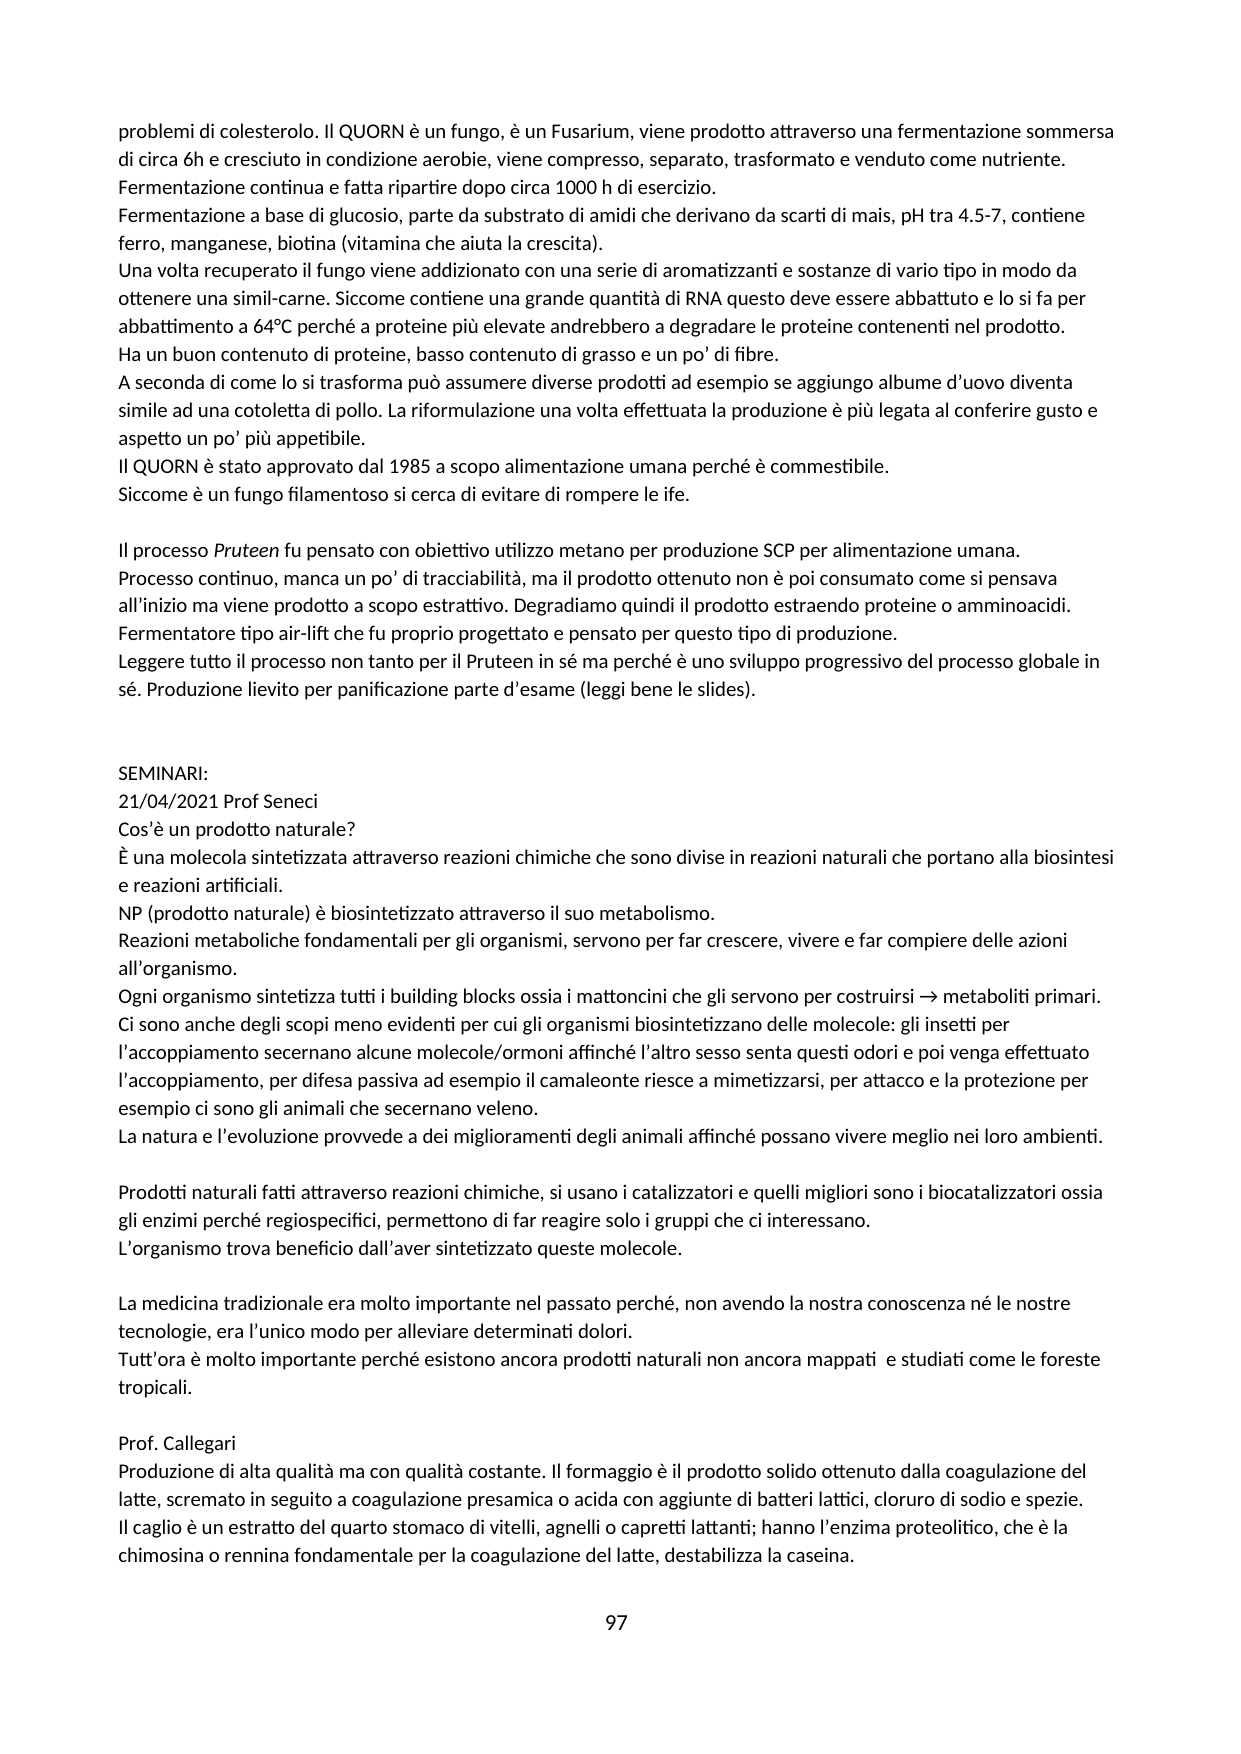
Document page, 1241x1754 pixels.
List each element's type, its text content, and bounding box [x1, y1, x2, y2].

text Fermentazione continua e fatta ripartire dopo circa 1000 h di esercizio. [118, 174, 1124, 199]
text Produzione di alta qualità ma con qualità costante. Il formaggio è il prodotto solido ottenuto dalla coagulazione del latte, scremato in seguito a coagulazione presamica o acida con aggiunte di batteri lattici, cloruro di sodio e spezie. Il caglio è un estratto del quarto stomaco di vitelli, agnelli o capretti lattanti; hanno l’enzima proteolitico, che è la chimosina o rennina fondamentale per la coagulazione del latte, destabilizza la caseina. [118, 1458, 1124, 1567]
text Fermentazione a base di glucosio, parte da substrato di amidi che derivano da scarti di mais, pH tra 4.5-7, contiene ferro, manganese, biotina (vitamina che aiuta la crescita). Una volta recuperato il fungo viene addizionato con una serie di aromatizzanti e sostanze di vario tipo in modo da ottenere una simil-carne. Siccome contiene una grande quantità di RNA questo deve essere abbattuto e lo si fa per abbattimento a 64°C perché a proteine più elevate andrebbero a degradare le proteine contenenti nel prodotto. Ha un buon contenuto di proteine, basso contenuto di grasso e un po’ di fibre. A seconda di come lo si trasforma può assumere diverse prodotti ad esempio se aggiungo albume d’uovo diventa simile ad una cotoletta di pollo. La riformulazione una volta effettuata la produzione è più legata al conferire gusto e aspetto un po’ più appetibile. Il QUORN è stato approvato dal 1985 a scopo alimentazione umana perché è commestibile. Siccome è un fungo filamentoso si cerca di evitare di rompere le ife. Il processo Pruteen fu pensato con obiettivo utilizzo metano per produzione SCP per alimentazione umana. Processo continuo, manca un po’ di tracciabilità, ma il prodotto ottenuto non è poi consumato come si pensava all’inizio ma viene prodotto a scopo estrattivo. Degradiamo quindi il prodotto estraendo proteine o amminoacidi. Fermentatore tipo air-lift che fu proprio progettato e pensato per questo tipo di produzione. Leggere tutto il processo non tanto per il Pruteen in sé ma perché è uno sviluppo progressivo del processo globale in sé. Produzione lievito per panificazione parte d’esame (leggi bene le slides). [118, 202, 1124, 702]
text problemi di colesterolo. Il QUORN è un fungo, è un Fusarium, viene prodotto attraverso una fermentazione sommersa di circa 6h e cresciuto in condizione aerobie, viene compresso, separato, trasformato e venduto come nutriente. [118, 118, 1124, 171]
text È una molecola sintetizzata attraverso reazioni chimiche che sono divise in reazioni naturali che portano alla biosintesi e reazioni artificiali. NP (prodotto naturale) è biosintetizzato attraverso il suo metabolismo. Reazioni metaboliche fondamentali per gli organismi, servono per far crescere, vivere e far compiere delle azioni all’organismo. Ogni organismo sintetizza tutti i building blocks ossia i mattoncini che gli servono per costruirsi → metaboliti primari. [118, 844, 1124, 1009]
text Ci sono anche degli scopi meno evidenti per cui gli organismi biosintetizzano delle molecole: gli insetti per l’accoppiamento secernano alcune molecole/ormoni affinché l’altro sesso senta questi odori e poi venga effettuato l’accoppiamento, per difesa passiva ad esempio il camaleonte riesce a mimetizzarsi, per attacco e la protezione per esempio ci sono gli animali che secernano veleno. La natura e l’evoluzione provvede a dei miglioramenti degli animali affinché possano vivere meglio nei loro ambienti. Prodotti naturali fatti attraverso reazioni chimiche, si usano i catalizzatori e quelli migliori sono i biocatalizzatori ossia gli enzimi perché regiospecifici, permettono di far reagire solo i gruppi che ci interessano. L’organismo trova beneficio dall’aver sintetizzato queste molecole. La medicina tradizionale era molto importante nel passato perché, non avendo la nostra conoscenza né le nostre tecnologie, era l’unico modo per alleviare determinati dolori. Tutt’ora è molto importante perché esistono ancora prodotti naturali non ancora mappati e studiati come le foreste tropicali. Prof. Callegari [118, 1011, 1124, 1456]
text SEMINARI: 21/04/2021 Prof Seneci Cos’è un prodotto naturale? [118, 704, 1124, 841]
